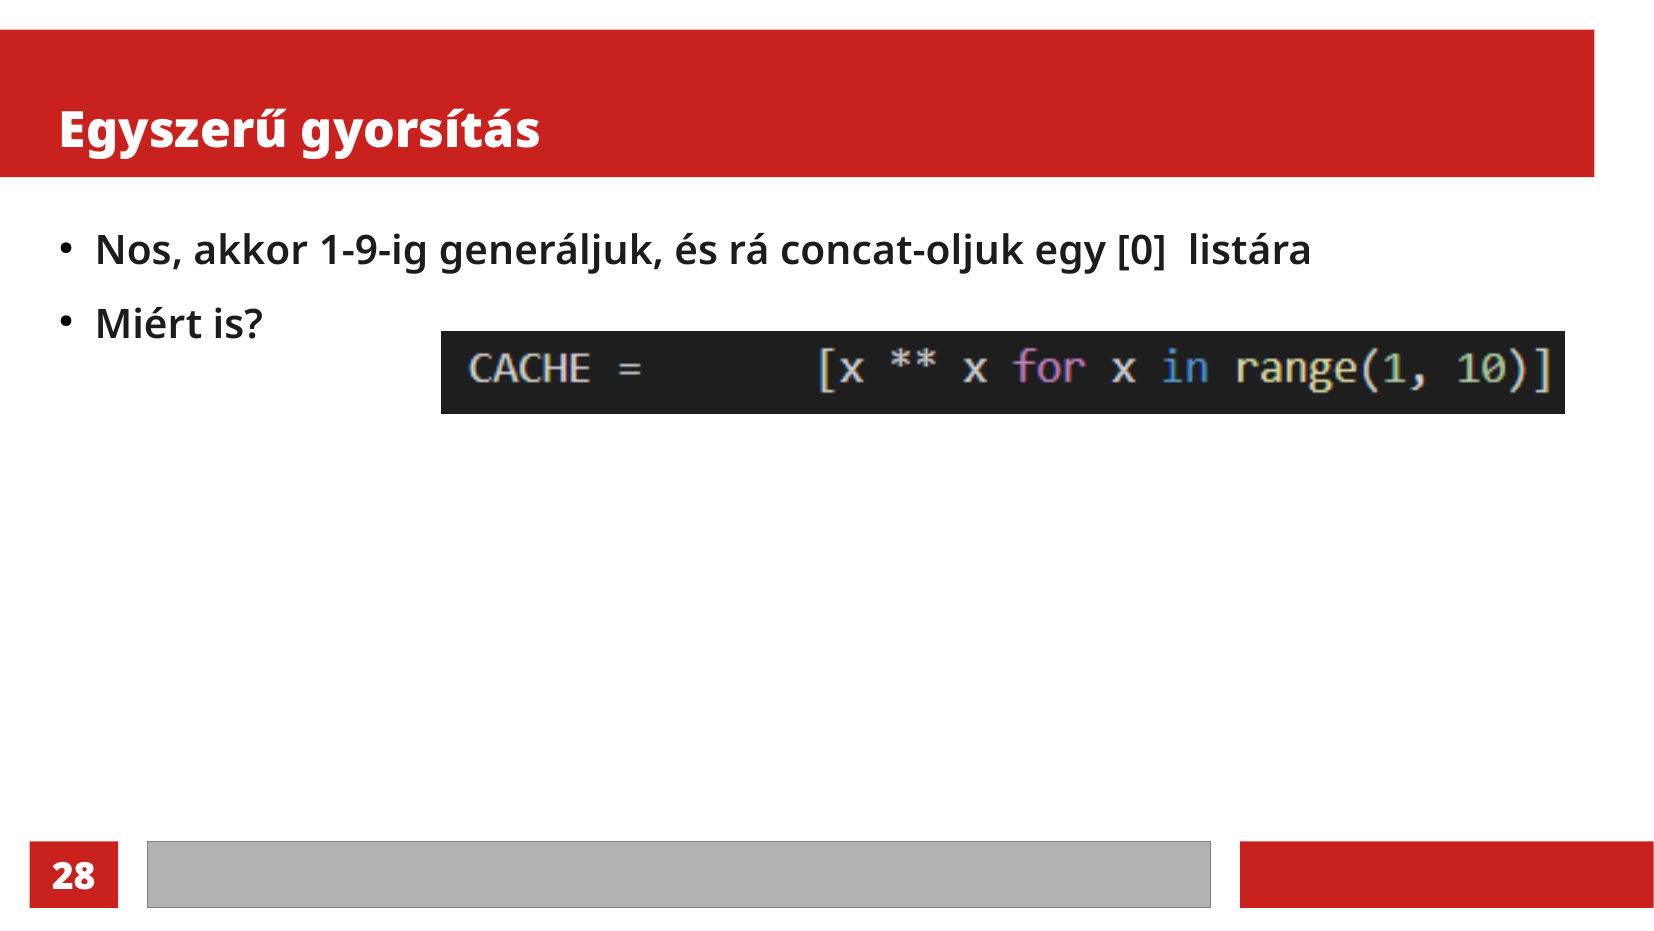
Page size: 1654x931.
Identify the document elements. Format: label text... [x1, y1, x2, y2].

list Nos, akkor 1-9-ig generáljuk, és rá concat-oljuk egy [0] listára Miért is? [59, 221, 1565, 768]
picture [441, 331, 1565, 414]
title Egyszerű gyorsítás [59, 44, 1595, 163]
